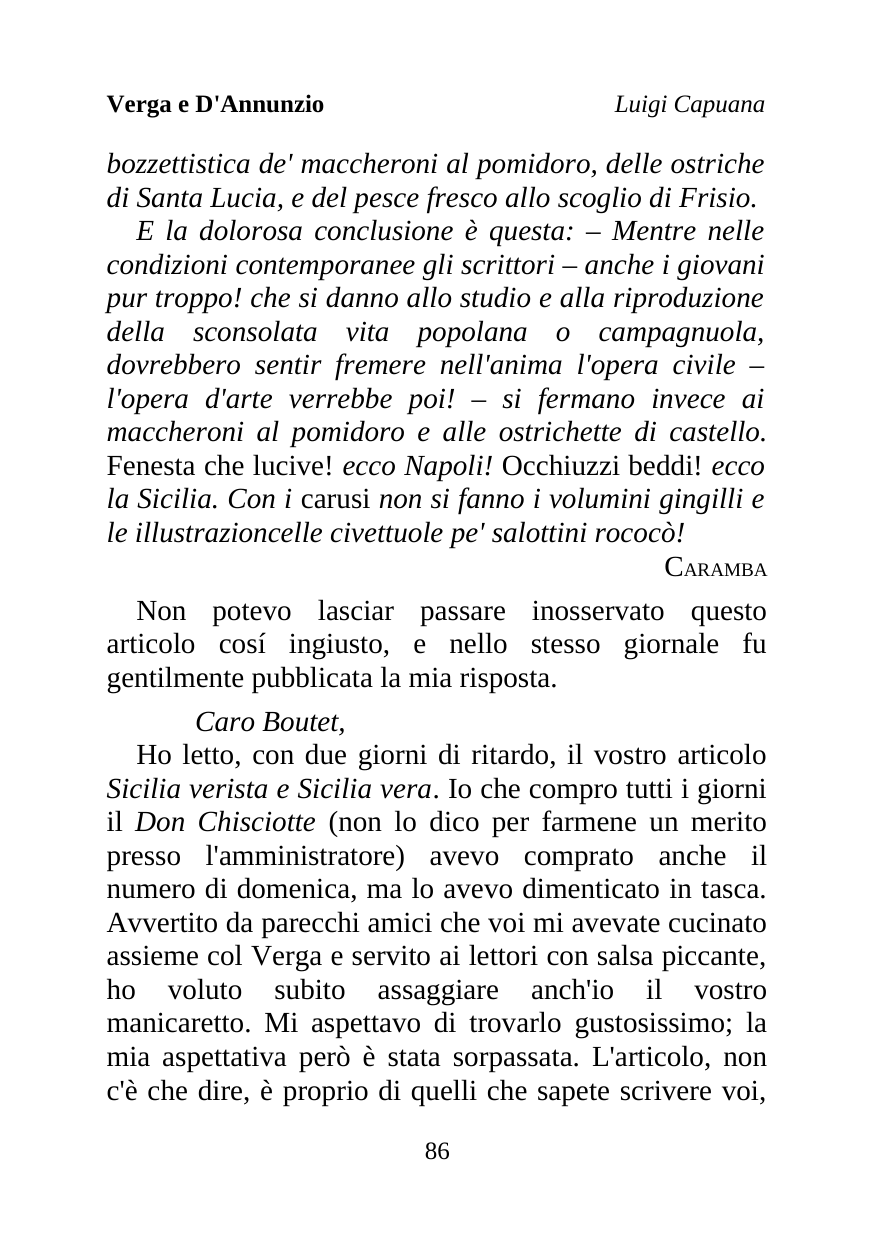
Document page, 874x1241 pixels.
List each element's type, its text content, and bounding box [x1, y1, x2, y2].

text Caro Boutet, [106, 704, 768, 737]
text Caramba [106, 549, 768, 582]
text Non potevo lasciar passare inosservato questo articolo cosí ingiusto, e nello stesso giornale fu gentilmente pubblicata la mia risposta. [106, 593, 768, 693]
text E la dolorosa conclusione è questa: – Mentre nelle condizioni contemporanee gli scrittori – anche i giovani pur troppo! che si danno allo studio e alla riproduzione della sconsolata vita popolana o campagnuola, dovrebbero sentir fremere nell'anima l'opera civile – l'opera d'arte verrebbe poi! – si fermano invece ai maccheroni al pomidoro e alle ostrichette di castello. Fenesta che lucive! ecco Napoli! Occhiuzzi beddi! ecco la Sicilia. Con i carusi non si fanno i volumini gingilli e le illustrazioncelle civettuole pe' salottini rococò! [106, 213, 768, 549]
text Ho letto, con due giorni di ritardo, il vostro articolo Sicilia verista e Sicilia vera. Io che compro tutti i giorni il Don Chisciotte (non lo dico per farmene un merito presso l'amministratore) avevo comprato anche il numero di domenica, ma lo avevo dimenticato in tasca. Avvertito da parecchi amici che voi mi avevate cucinato assieme col Verga e servito ai lettori con salsa piccante, ho voluto subito assaggiare anch'io il vostro manicaretto. Mi aspettavo di trovarlo gustosissimo; la mia aspettativa però è stata sorpassata. L'articolo, non c'è che dire, è proprio di quelli che sapete scrivere voi, [106, 737, 768, 1106]
text bozzettistica de' maccheroni al pomidoro, delle ostriche di Santa Lucia, e del pesce fresco allo scoglio di Frisio. [106, 146, 768, 213]
